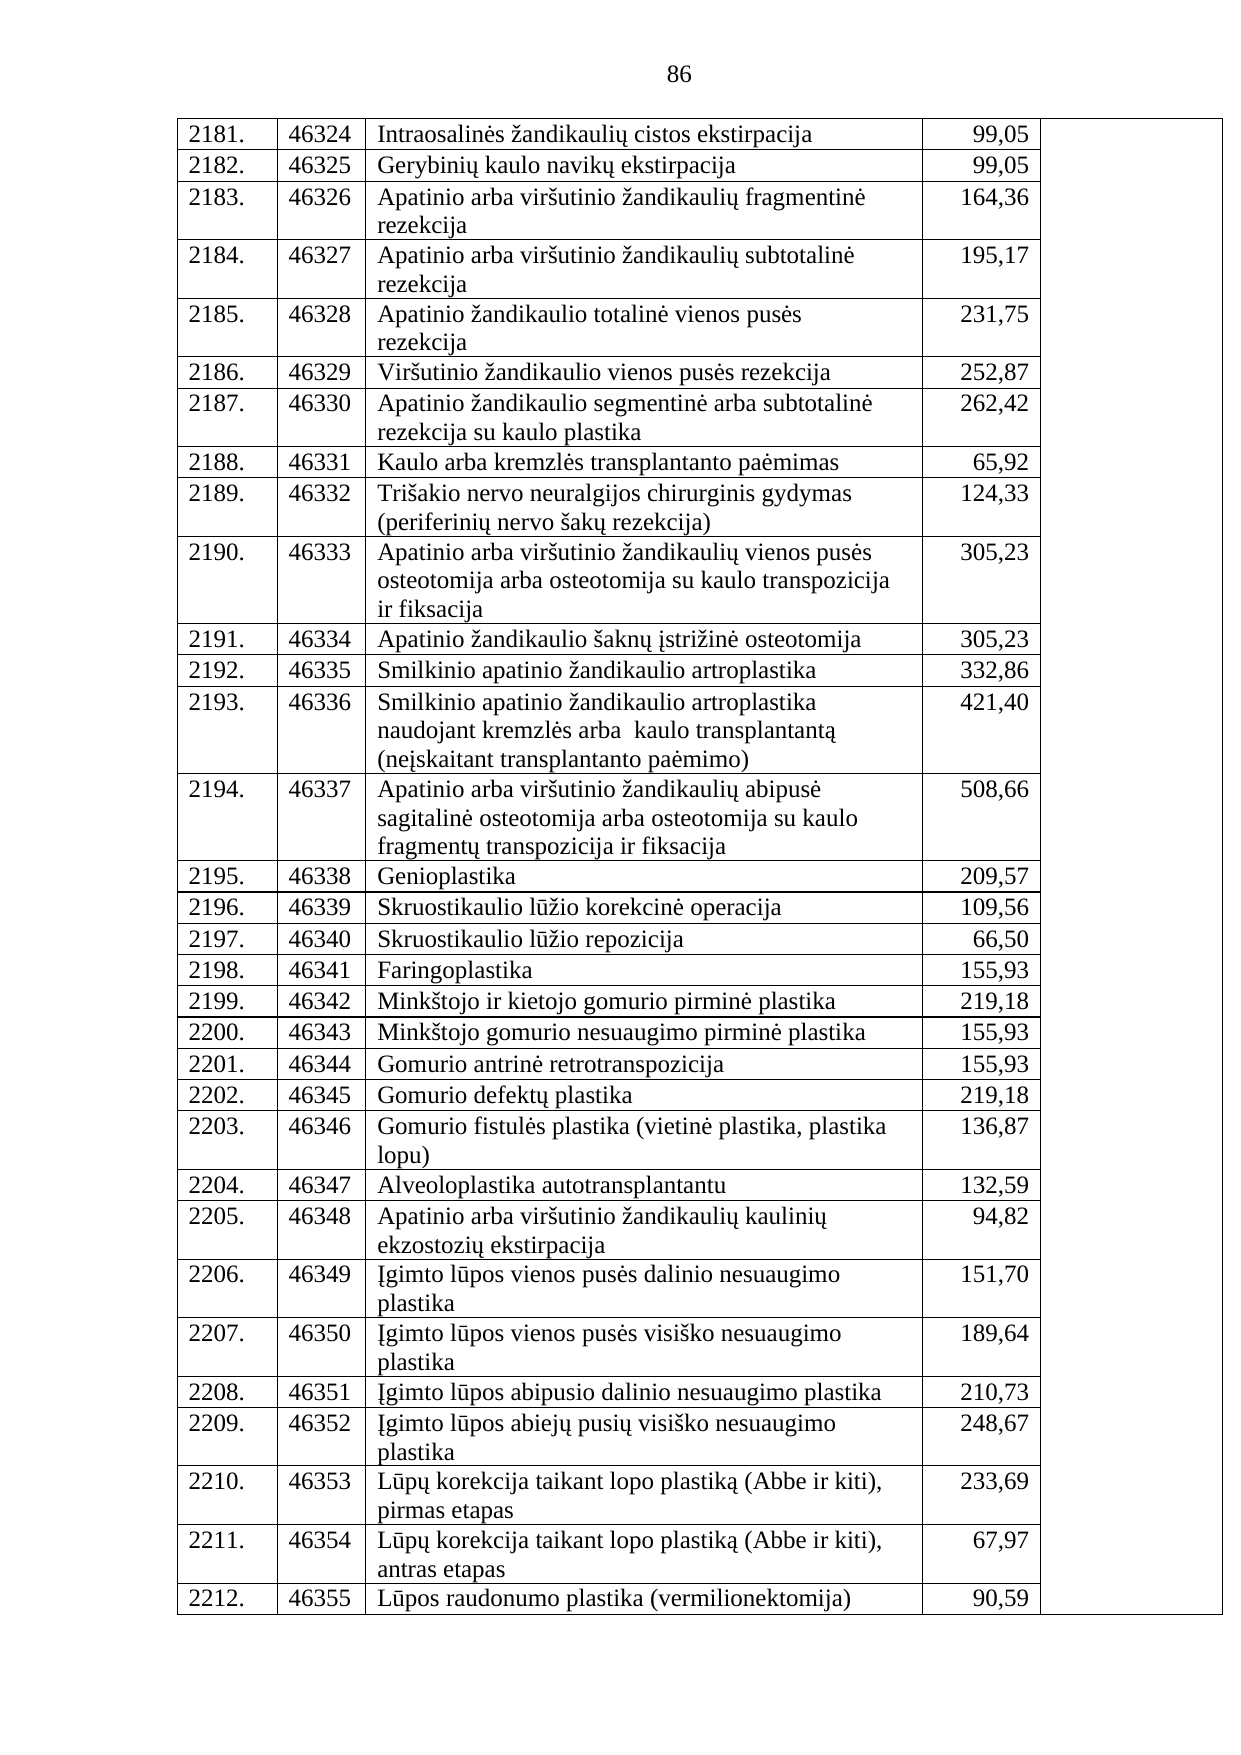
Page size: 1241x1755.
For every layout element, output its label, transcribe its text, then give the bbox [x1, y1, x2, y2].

table_cell 94,82 [923, 1201, 1040, 1258]
table_cell Lūpų korekcija taikant lopo plastiką (Abbe ir kiti), antras etapas [366, 1525, 922, 1582]
table_cell 195,17 [923, 240, 1040, 298]
table_cell 2192. [178, 655, 277, 686]
table_cell 46352 [278, 1408, 365, 1465]
table_cell 155,93 [923, 955, 1040, 985]
table_cell 151,70 [923, 1260, 1040, 1317]
table_cell 46347 [278, 1170, 365, 1200]
table_cell 124,33 [923, 478, 1040, 536]
table_cell 2191. [178, 624, 277, 654]
table_cell Skruostikaulio lūžio repozicija [366, 924, 922, 954]
table_cell 210,73 [923, 1377, 1040, 1407]
table_cell Apatinio arba viršutinio žandikaulių abipusė sagitalinė osteotomija arba osteotomija su kaulo fragmentų transpozicija ir fiksacija [366, 774, 922, 860]
table_cell 99,05 [923, 119, 1040, 149]
table_cell 2187. [178, 389, 277, 446]
table_cell 508,66 [923, 774, 1040, 860]
table_cell Įgimto lūpos abiejų pusių visiško nesuaugimo plastika [366, 1408, 922, 1465]
table_cell Intraosalinės žandikaulių cistos ekstirpacija [366, 119, 922, 149]
table_cell Apatinio arba viršutinio žandikaulių kaulinių ekzostozių ekstirpacija [366, 1201, 922, 1258]
table_cell 46327 [278, 240, 365, 298]
table_cell Gerybinių kaulo navikų ekstirpacija [366, 150, 922, 181]
table_cell 46325 [278, 150, 365, 181]
table_cell 2211. [178, 1525, 277, 1582]
table_cell Skruostikaulio lūžio korekcinė operacija [366, 893, 922, 923]
table_cell 46344 [278, 1049, 365, 1079]
table_cell 46349 [278, 1260, 365, 1317]
table_cell 248,67 [923, 1408, 1040, 1465]
table_cell Kaulo arba kremzlės transplantanto paėmimas [366, 447, 922, 477]
table_cell 46338 [278, 861, 365, 891]
table_cell 46342 [278, 986, 365, 1016]
table_cell 2196. [178, 893, 277, 923]
table_cell 66,50 [923, 924, 1040, 954]
table_cell 2204. [178, 1170, 277, 1200]
table_cell 2199. [178, 986, 277, 1016]
table_cell 46339 [278, 893, 365, 923]
table_cell 219,18 [923, 1080, 1040, 1110]
table_cell 2190. [178, 537, 277, 623]
table_cell 2184. [178, 240, 277, 298]
table_cell 155,93 [923, 1018, 1040, 1048]
table_cell 67,97 [923, 1525, 1040, 1582]
table_cell Įgimto lūpos vienos pusės visiško nesuaugimo plastika [366, 1318, 922, 1376]
table_cell 46336 [278, 687, 365, 773]
table_cell 46333 [278, 537, 365, 623]
table_cell 2209. [178, 1408, 277, 1465]
table_cell Genioplastika [366, 861, 922, 891]
table_cell 46343 [278, 1018, 365, 1048]
table_cell 332,86 [923, 655, 1040, 686]
table_cell 2182. [178, 150, 277, 181]
table_cell 2185. [178, 299, 277, 356]
table_cell Apatinio arba viršutinio žandikaulių vienos pusės osteotomija arba osteotomija su kaulo transpozicija ir fiksacija [366, 537, 922, 623]
table_cell Smilkinio apatinio žandikaulio artroplastika naudojant kremzlės arba kaulo transplantantą (neįskaitant transplantanto paėmimo) [366, 687, 922, 773]
table_cell Įgimto lūpos vienos pusės dalinio nesuaugimo plastika [366, 1260, 922, 1317]
table_cell 46340 [278, 924, 365, 954]
table_cell 46353 [278, 1466, 365, 1524]
table_cell 2200. [178, 1018, 277, 1048]
table_cell 2201. [178, 1049, 277, 1079]
table_cell Lūpų korekcija taikant lopo plastiką (Abbe ir kiti), pirmas etapas [366, 1466, 922, 1524]
table_cell 2203. [178, 1111, 277, 1169]
table_cell Gomurio antrinė retrotranspozicija [366, 1049, 922, 1079]
table_cell 2208. [178, 1377, 277, 1407]
table_cell 2206. [178, 1260, 277, 1317]
table_cell Apatinio žandikaulio segmentinė arba subtotalinė rezekcija su kaulo plastika [366, 389, 922, 446]
table_cell 65,92 [923, 447, 1040, 477]
table_cell 2202. [178, 1080, 277, 1110]
table_cell 136,87 [923, 1111, 1040, 1169]
table_cell Minkštojo ir kietojo gomurio pirminė plastika [366, 986, 922, 1016]
table_cell 46330 [278, 389, 365, 446]
table_cell 2195. [178, 861, 277, 891]
table_cell 46354 [278, 1525, 365, 1582]
table_cell Faringoplastika [366, 955, 922, 985]
table_cell 90,59 [923, 1584, 1040, 1614]
table_cell 46346 [278, 1111, 365, 1169]
table_cell 2210. [178, 1466, 277, 1524]
table_cell 2189. [178, 478, 277, 536]
table_cell 46335 [278, 655, 365, 686]
table_cell Gomurio fistulės plastika (vietinė plastika, plastika lopu) [366, 1111, 922, 1169]
table_cell 46341 [278, 955, 365, 985]
table_cell 189,64 [923, 1318, 1040, 1376]
table_cell 421,40 [923, 687, 1040, 773]
table_cell 46355 [278, 1584, 365, 1614]
table_cell 46348 [278, 1201, 365, 1258]
table_cell 155,93 [923, 1049, 1040, 1079]
table_cell 46351 [278, 1377, 365, 1407]
table_cell 46334 [278, 624, 365, 654]
table_cell 46326 [278, 182, 365, 239]
table_cell 219,18 [923, 986, 1040, 1016]
table_cell 2212. [178, 1584, 277, 1614]
table_cell 46329 [278, 357, 365, 387]
table_cell 209,57 [923, 861, 1040, 891]
table_cell 2194. [178, 774, 277, 860]
table_cell Lūpos raudonumo plastika (vermilionektomija) [366, 1584, 922, 1614]
table_cell Apatinio arba viršutinio žandikaulių fragmentinė rezekcija [366, 182, 922, 239]
table_cell 2193. [178, 687, 277, 773]
table_cell 2207. [178, 1318, 277, 1376]
table_cell Trišakio nervo neuralgijos chirurginis gydymas (periferinių nervo šakų rezekcija) [366, 478, 922, 536]
table_cell [1041, 119, 1222, 1614]
table_cell 46337 [278, 774, 365, 860]
table_cell Alveoloplastika autotransplantantu [366, 1170, 922, 1200]
table_cell 164,36 [923, 182, 1040, 239]
table_cell Minkštojo gomurio nesuaugimo pirminė plastika [366, 1018, 922, 1048]
table_cell 109,56 [923, 893, 1040, 923]
table_cell Apatinio žandikaulio totalinė vienos pusės rezekcija [366, 299, 922, 356]
table_cell 2205. [178, 1201, 277, 1258]
table_cell 46331 [278, 447, 365, 477]
table_cell Viršutinio žandikaulio vienos pusės rezekcija [366, 357, 922, 387]
table_cell 2183. [178, 182, 277, 239]
table_cell 46345 [278, 1080, 365, 1110]
table_cell 2198. [178, 955, 277, 985]
table_cell 2181. [178, 119, 277, 149]
table_cell Smilkinio apatinio žandikaulio artroplastika [366, 655, 922, 686]
table_cell 233,69 [923, 1466, 1040, 1524]
table_cell 2186. [178, 357, 277, 387]
table_cell 132,59 [923, 1170, 1040, 1200]
table_cell Apatinio žandikaulio šaknų įstrižinė osteotomija [366, 624, 922, 654]
table_cell Gomurio defektų plastika [366, 1080, 922, 1110]
table_cell 99,05 [923, 150, 1040, 181]
table_cell Įgimto lūpos abipusio dalinio nesuaugimo plastika [366, 1377, 922, 1407]
table_cell 46332 [278, 478, 365, 536]
table_cell 305,23 [923, 624, 1040, 654]
table_cell 46328 [278, 299, 365, 356]
table_cell 231,75 [923, 299, 1040, 356]
table_cell 2188. [178, 447, 277, 477]
table_cell 262,42 [923, 389, 1040, 446]
table_cell 305,23 [923, 537, 1040, 623]
table_cell 46350 [278, 1318, 365, 1376]
table_cell 2197. [178, 924, 277, 954]
table_cell 252,87 [923, 357, 1040, 387]
table_cell 46324 [278, 119, 365, 149]
table_cell Apatinio arba viršutinio žandikaulių subtotalinė rezekcija [366, 240, 922, 298]
